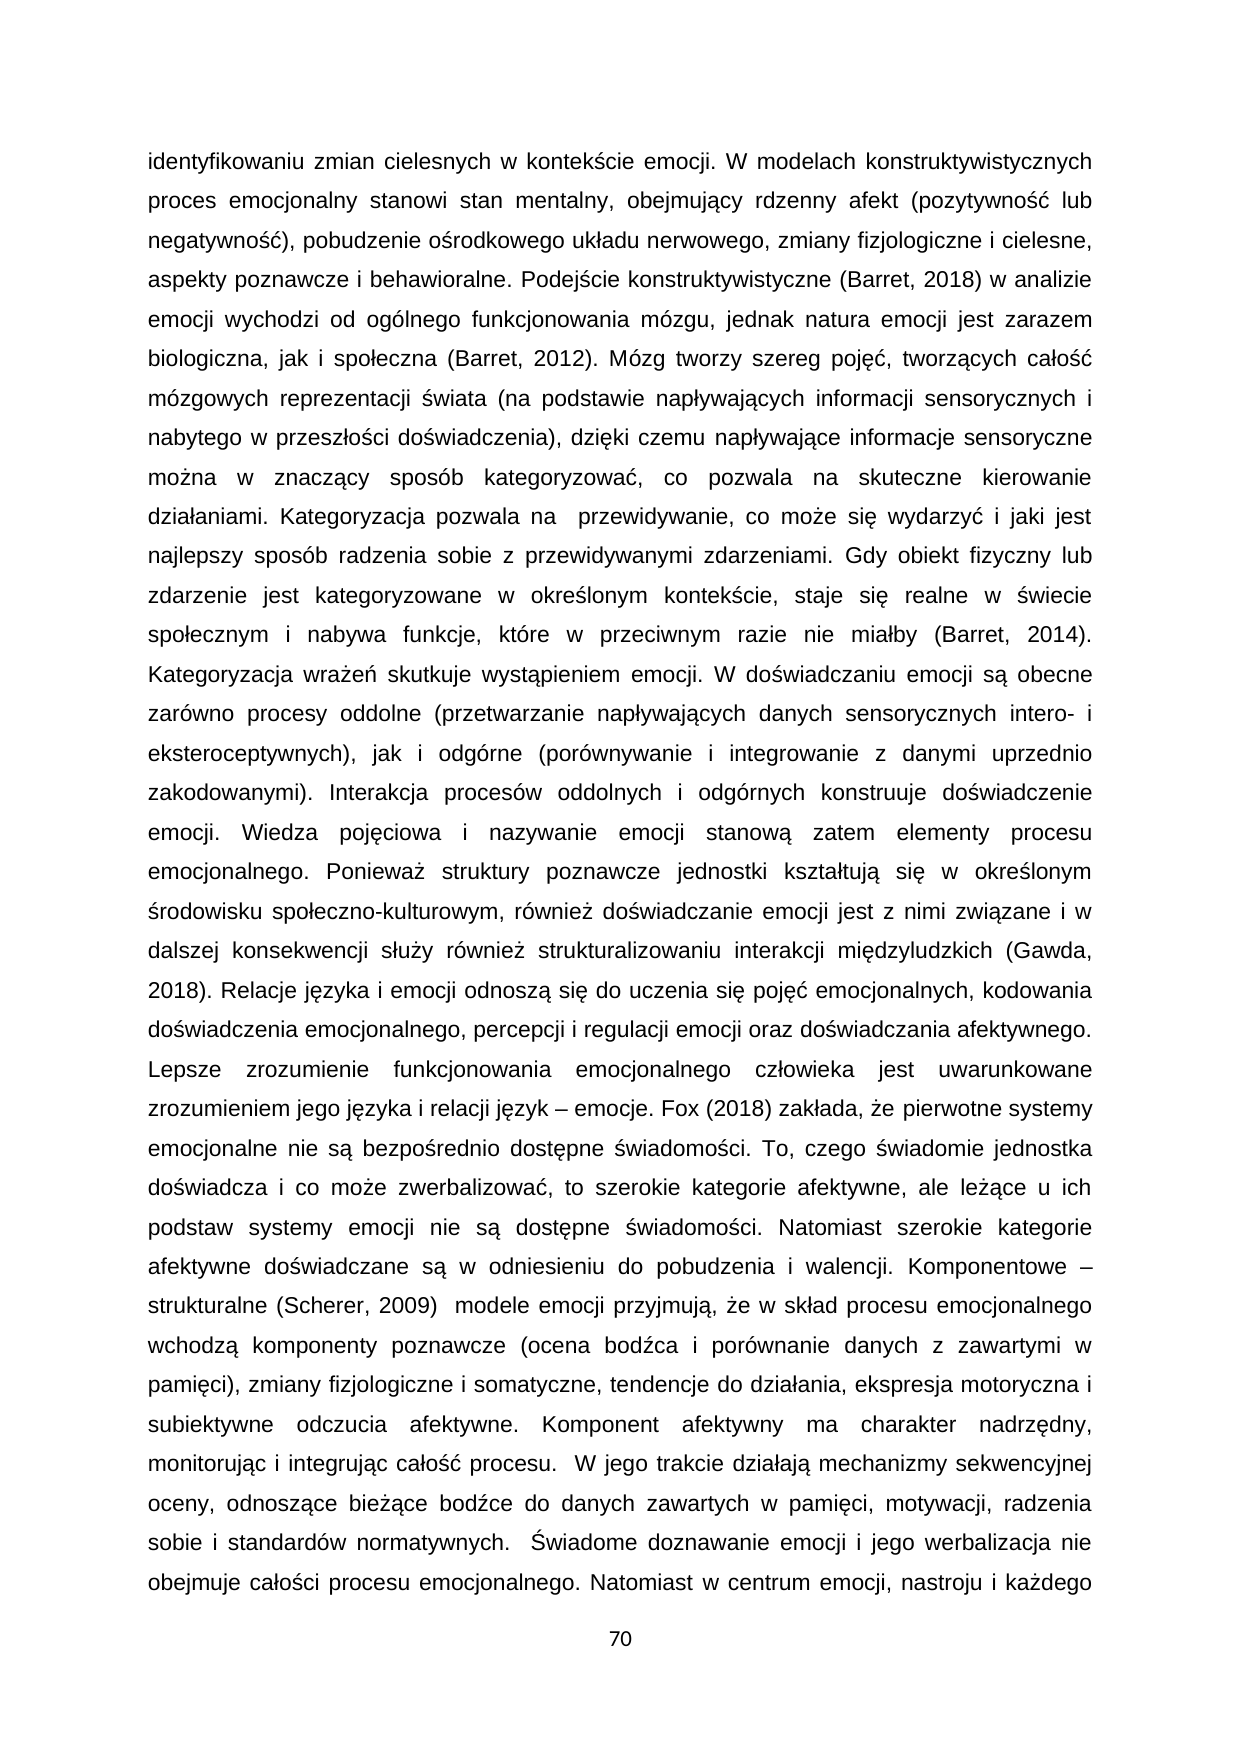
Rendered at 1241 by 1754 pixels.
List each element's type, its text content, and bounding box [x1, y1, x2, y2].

text identyfikowaniu zmian cielesnych w kontekście emocji. W modelach konstruktywistycznych proces emocjonalny stanowi stan mentalny, obejmujący rdzenny afekt (pozytywność lub negatywność), pobudzenie ośrodkowego układu nerwowego, zmiany fizjologiczne i cielesne, aspekty poznawcze i behawioralne. Podejście konstruktywistyczne (Barret, 2018) w analizie emocji wychodzi od ogólnego funkcjonowania mózgu, jednak natura emocji jest zarazem biologiczna, jak i społeczna (Barret, 2012). M​ózg tworzy szereg pojęć, tworzących całość mózgowych reprezentacji świata (na podstawie napływających informacji sensorycznych i nabytego w przeszłości doświadczenia), dzięki czemu napływające informacje sensoryczne można w znaczący sposób kategoryzować, co pozwala na skuteczne kierowanie działaniami. Kategoryzacja pozwala na przewidywanie, co może się wydarzyć i jaki jest najlepszy sposób radzenia sobie z przewidywanymi zdarzeniami. Gdy obiekt fizyczny lub zdarzenie jest kategoryzowane w określonym kontekście, staje się realne w świecie społecznym i nabywa funkcje, które w przeciwnym razie nie miałby (Barret, 2014). Kategoryzacja wrażeń skutkuje wystąpieniem emocji. W doświadczaniu emocji są obecne zarówno procesy oddolne (przetwarzanie napływających danych sensorycznych intero- i eksteroceptywnych), jak i odgórne (porównywanie i integrowanie z danymi uprzednio zakodowanymi). Interakcja procesów oddolnych i odgórnych konstruuje doświadczenie emocji. Wiedza pojęciowa i nazywanie emocji stanową zatem elementy procesu emocjonalnego. Ponieważ struktury poznawcze jednostki kształtują się w określonym środowisku społeczno-kulturowym, również doświadczanie emocji jest z nimi związane i w dalszej konsekwencji służy również strukturalizowaniu interakcji międzyludzkich (Gawda, 2018). Relacje języka i emocji odnoszą się do uczenia się pojęć emocjonalnych, kodowania doświadczenia emocjonalnego, percepcji i regulacji emocji oraz doświadczania afektywnego. Lepsze zrozumienie funkcjonowania emocjonalnego człowieka jest uwarunkowane zrozumieniem jego języka i relacji język – emocje. Fox (2018) zakłada, że pierwotne systemy emocjonalne nie są bezpośrednio dostępne świadomości. To, czego świadomie jednostka doświadcza i co może zwerbalizować, to szerokie kategorie afektywne, ale leżące u ich podstaw systemy emocji nie są dostępne świadomości. Natomiast szerokie kategorie afektywne doświadczane są w odniesieniu do pobudzenia i walencji. Komponentowe – strukturalne (Scherer, 2009) modele emocji przyjmują, że w skład procesu emocjonalnego wchodzą komponenty poznawcze (ocena bodźca i porównanie danych z zawartymi w pamięci), zmiany fizjologiczne i somatyczne, tendencje do działania, ekspresja motoryczna i subiektywne odczucia afektywne. Komponent afektywny ma charakter nadrzędny, monitorując i integrując całość procesu. W jego trakcie działają mechanizmy sekwencyjnej oceny, odnoszące bieżące bodźce do danych zawartych w pamięci, motywacji, radzenia sobie i standardów normatywnych. Świadome doznawanie emocji i jego werbalizacja nie obejmuje całości procesu emocjonalnego. Natomiast w centrum emocji, nastroju i każdego [148, 148, 1093, 1595]
